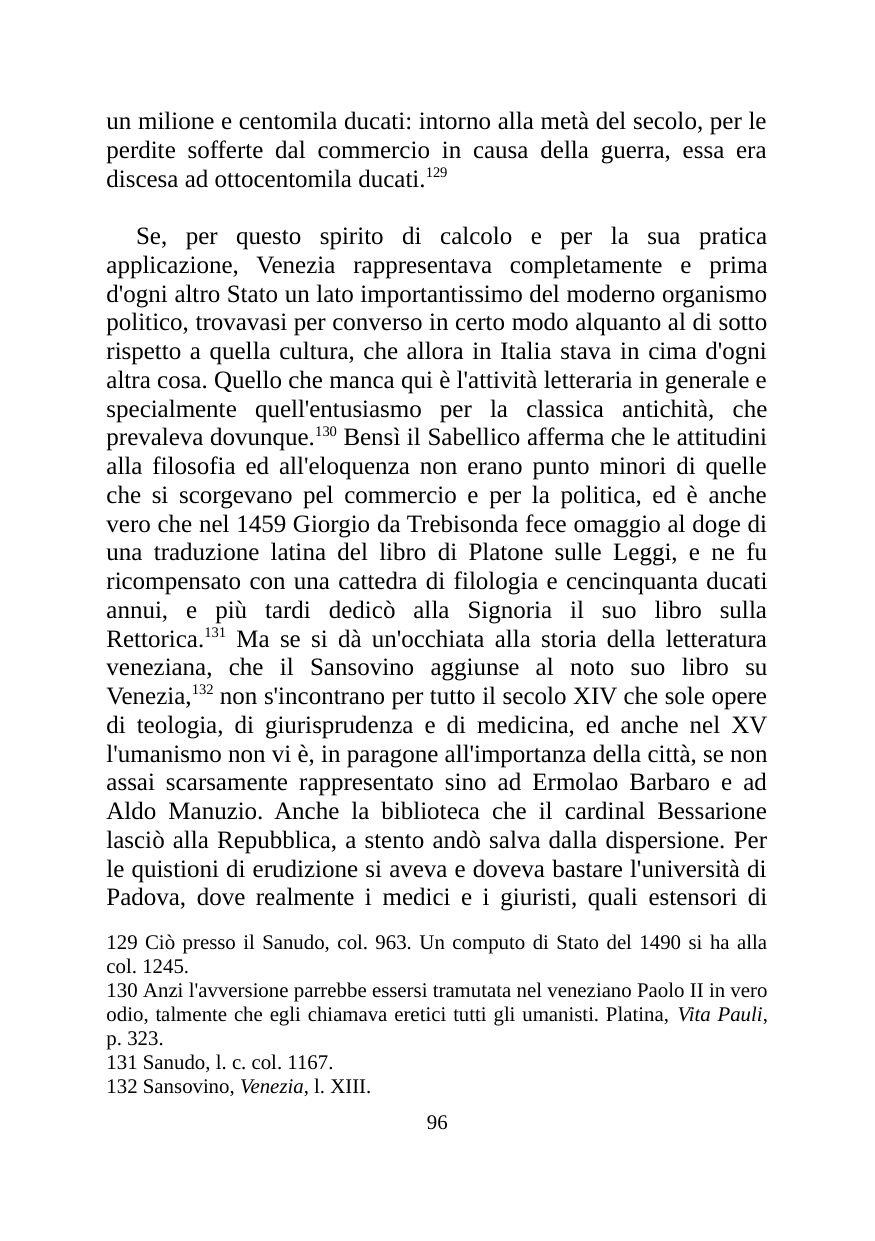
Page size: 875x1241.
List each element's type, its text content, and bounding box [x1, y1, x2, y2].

text Ciò presso il Sanudo, col. 963. Un computo di Stato del 1490 si ha alla col. 1245. [106, 930, 768, 978]
text Anzi l'avversione parrebbe essersi tramutata nel veneziano Paolo II in vero odio, talmente che egli chiamava eretici tutti gli umanisti. Platina, Vita Pauli, p. 323. [106, 978, 768, 1050]
text Sanudo, l. c. col. 1167. [106, 1050, 768, 1074]
text un milione e centomila ducati: intorno alla metà del secolo, per le perdite sofferte dal commercio in causa della guerra, essa era discesa ad ottocentomila ducati. [106, 106, 768, 192]
text Sansovino, Venezia, l. XIII. [106, 1074, 768, 1098]
text Se, per questo spirito di calcolo e per la sua pratica applicazione, Venezia rappresentava completamente e prima d'ogni altro Stato un lato importantissimo del moderno organismo politico, trovavasi per converso in certo modo alquanto al di sotto rispetto a quella cultura, che allora in Italia stava in cima d'ogni altra cosa. Quello che manca qui è l'attività letteraria in generale e specialmente quell'entusiasmo per la classica antichità, che prevaleva dovunque. Bensì il Sabellico afferma che le attitudini alla filosofia ed all'eloquenza non erano punto minori di quelle che si scorgevano pel commercio e per la politica, ed è anche vero che nel 1459 Giorgio da Trebisonda fece omaggio al doge di una traduzione latina del libro di Platone sulle Leggi, e ne fu ricompensato con una cattedra di filologia e cencinquanta ducati annui, e più tardi dedicò alla Signoria il suo libro sulla Rettorica. Ma se si dà un'occhiata alla storia della letteratura veneziana, che il Sansovino aggiunse al noto suo libro su Venezia, non s'incontrano per tutto il secolo XIV che sole opere di teologia, di giurisprudenza e di medicina, ed anche nel XV l'umanismo non vi è, in paragone all'importanza della città, se non assai scarsamente rappresentato sino ad Ermolao Barbaro e ad Aldo Manuzio. Anche la biblioteca che il cardinal Bessarione lasciò alla Repubblica, a stento andò salva dalla dispersione. Per le quistioni di erudizione si aveva e doveva bastare l'università di Padova, dove realmente i medici e i giuristi, quali estensori di [106, 221, 768, 911]
